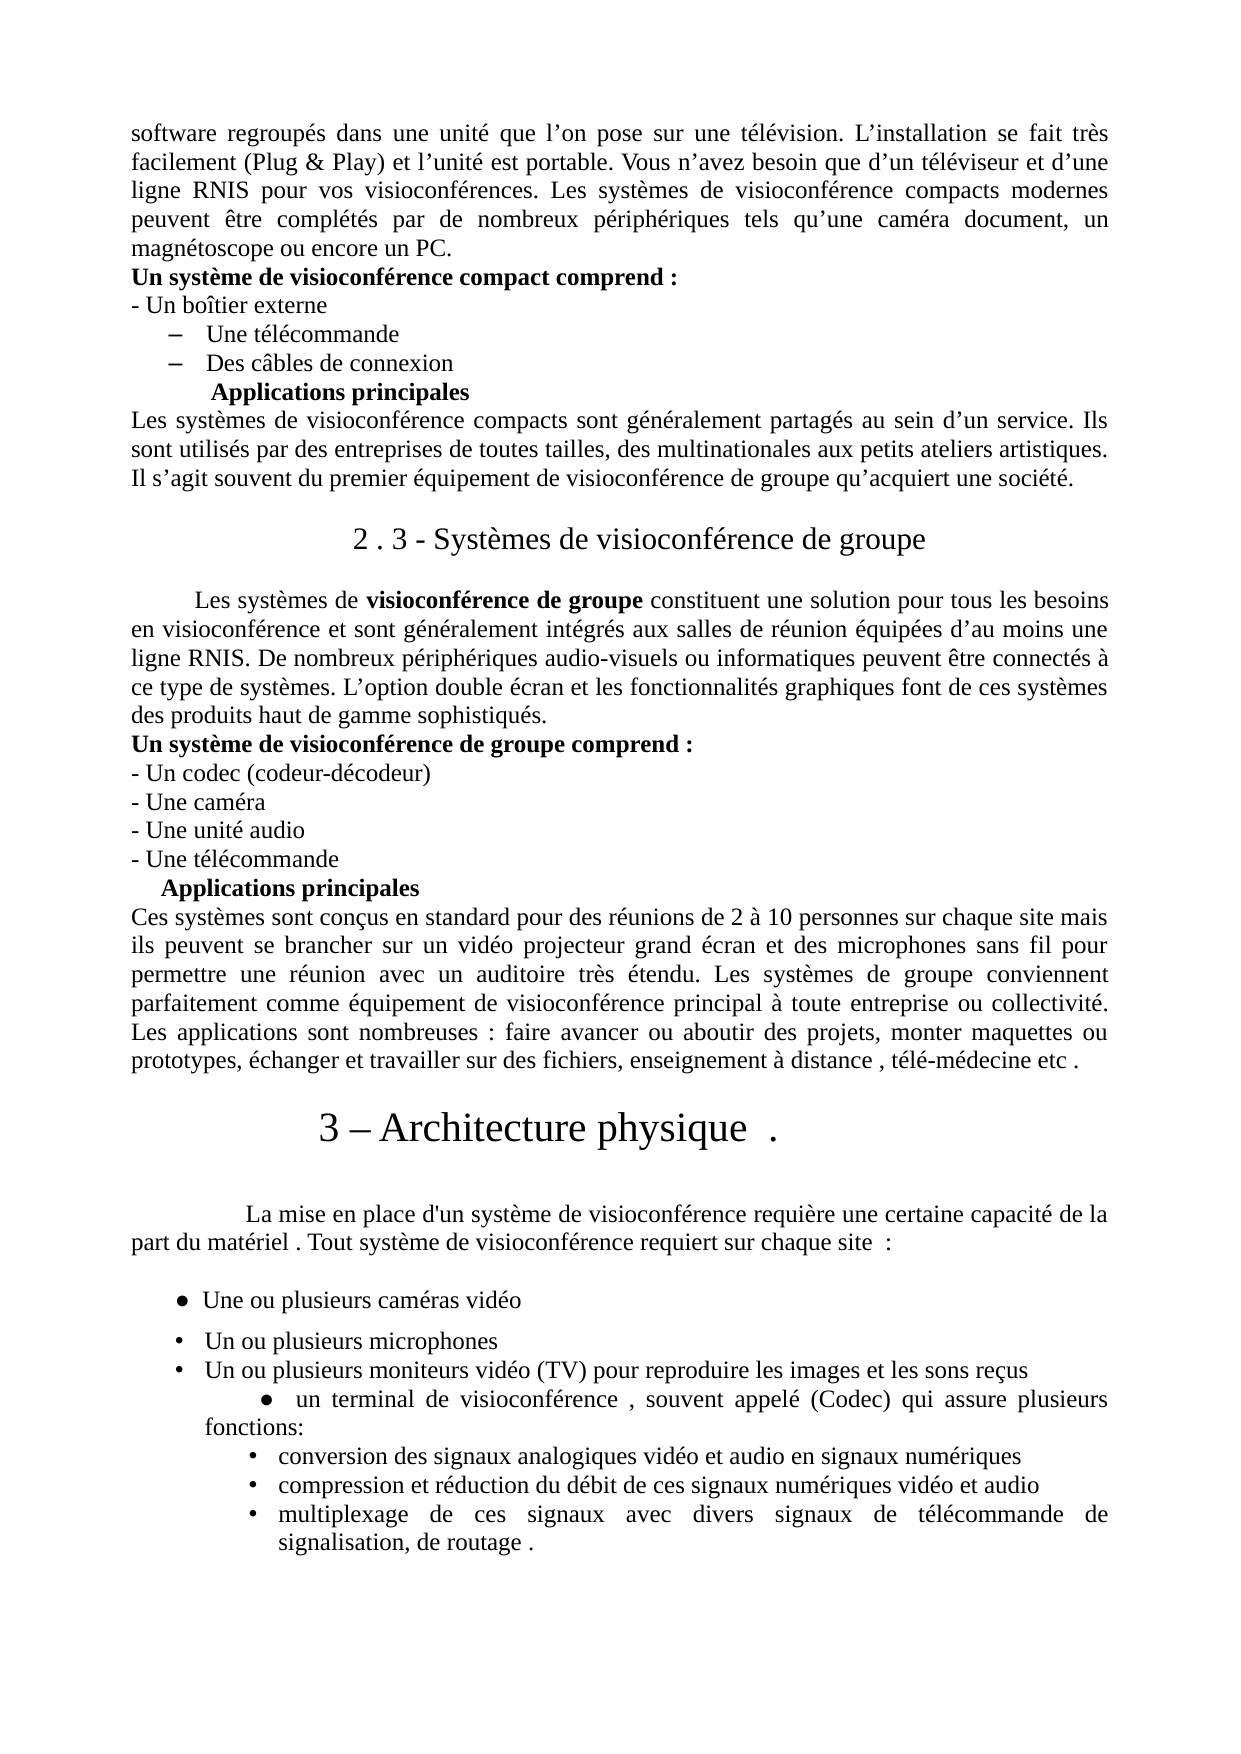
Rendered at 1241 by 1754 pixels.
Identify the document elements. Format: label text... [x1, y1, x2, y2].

text Un système de visioconférence compact comprend : [131, 262, 1109, 291]
text La mise en place d'un système de visioconférence requière une certaine capacité de la part du matériel . Tout système de visioconférence requiert sur chaque site : [131, 1199, 1109, 1256]
text - Une télécommande [131, 844, 1109, 873]
text Ces systèmes sont conçus en standard pour des réunions de 2 à 10 personnes sur chaque site mais ils peuvent se brancher sur un vidéo projecteur grand écran et des microphones sans fil pour permettre une réunion avec un auditoire très étendu. Les systèmes de groupe conviennent parfaitement comme équipement de visioconférence principal à toute entreprise ou collectivité. Les applications sont nombreuses : faire avancer ou aboutir des projets, monter maquettes ou prototypes, échanger et travailler sur des fichiers, enseignement à distance , télé-médecine etc . [131, 902, 1109, 1074]
text - Un boîtier externe [131, 291, 1109, 319]
text software regroupés dans une unité que l’on pose sur une télévision. L’installation se fait très facilement (Plug & Play) et l’unité est portable. Vous n’avez besoin que d’un téléviseur et d’une ligne RNIS pour vos visioconférences. Les systèmes de visioconférence compacts modernes peuvent être complétés par de nombreux périphériques tels qu’une caméra document, un magnétoscope ou encore un PC. [131, 118, 1109, 262]
text 2 . 3 - Systèmes de visioconférence de groupe [131, 521, 1109, 557]
list Applications principales [168, 377, 1109, 406]
list Une télécommande [168, 319, 1109, 348]
list Des câbles de connexion [168, 348, 1109, 377]
text ● Une ou plusieurs caméras vidéo [131, 1285, 1109, 1314]
text 3 – Architecture physique . [131, 1103, 1109, 1151]
text Les systèmes de visioconférence compacts sont généralement partagés au sein d’un service. Ils sont utilisés par des entreprises de toutes tailles, des multinationales aux petits ateliers artistiques. Il s’agit souvent du premier équipement de visioconférence de groupe qu’acquiert une société. [131, 406, 1109, 492]
list conversion des signaux analogiques vidéo et audio en signaux numériques [248, 1441, 1109, 1470]
text - Une caméra [131, 787, 1109, 815]
list Un ou plusieurs microphones [175, 1326, 1109, 1355]
list Un ou plusieurs moniteurs vidéo (TV) pour reproduire les images et les sons reçus [175, 1355, 1109, 1384]
list multiplexage de ces signaux avec divers signaux de télécommande de signalisation, de routage . [248, 1499, 1109, 1556]
text - Une unité audio [131, 815, 1109, 844]
text Un système de visioconférence de groupe comprend : [131, 729, 1109, 758]
text Applications principales [131, 873, 1109, 902]
text - Un codec (codeur-décodeur) [131, 758, 1109, 787]
list compression et réduction du débit de ces signaux numériques vidéo et audio [248, 1470, 1109, 1499]
text Les systèmes de visioconférence de groupe constituent une solution pour tous les besoins en visioconférence et sont généralement intégrés aux salles de réunion équipées d’au moins une ligne RNIS. De nombreux périphériques audio-visuels ou informatiques peuvent être connectés à ce type de systèmes. L’option double écran et les fonctionnalités graphiques font de ces systèmes des produits haut de gamme sophistiqués. [131, 585, 1109, 729]
list ● un terminal de visioconférence , souvent appelé (Codec) qui assure plusieurs fonctions: [175, 1384, 1109, 1441]
